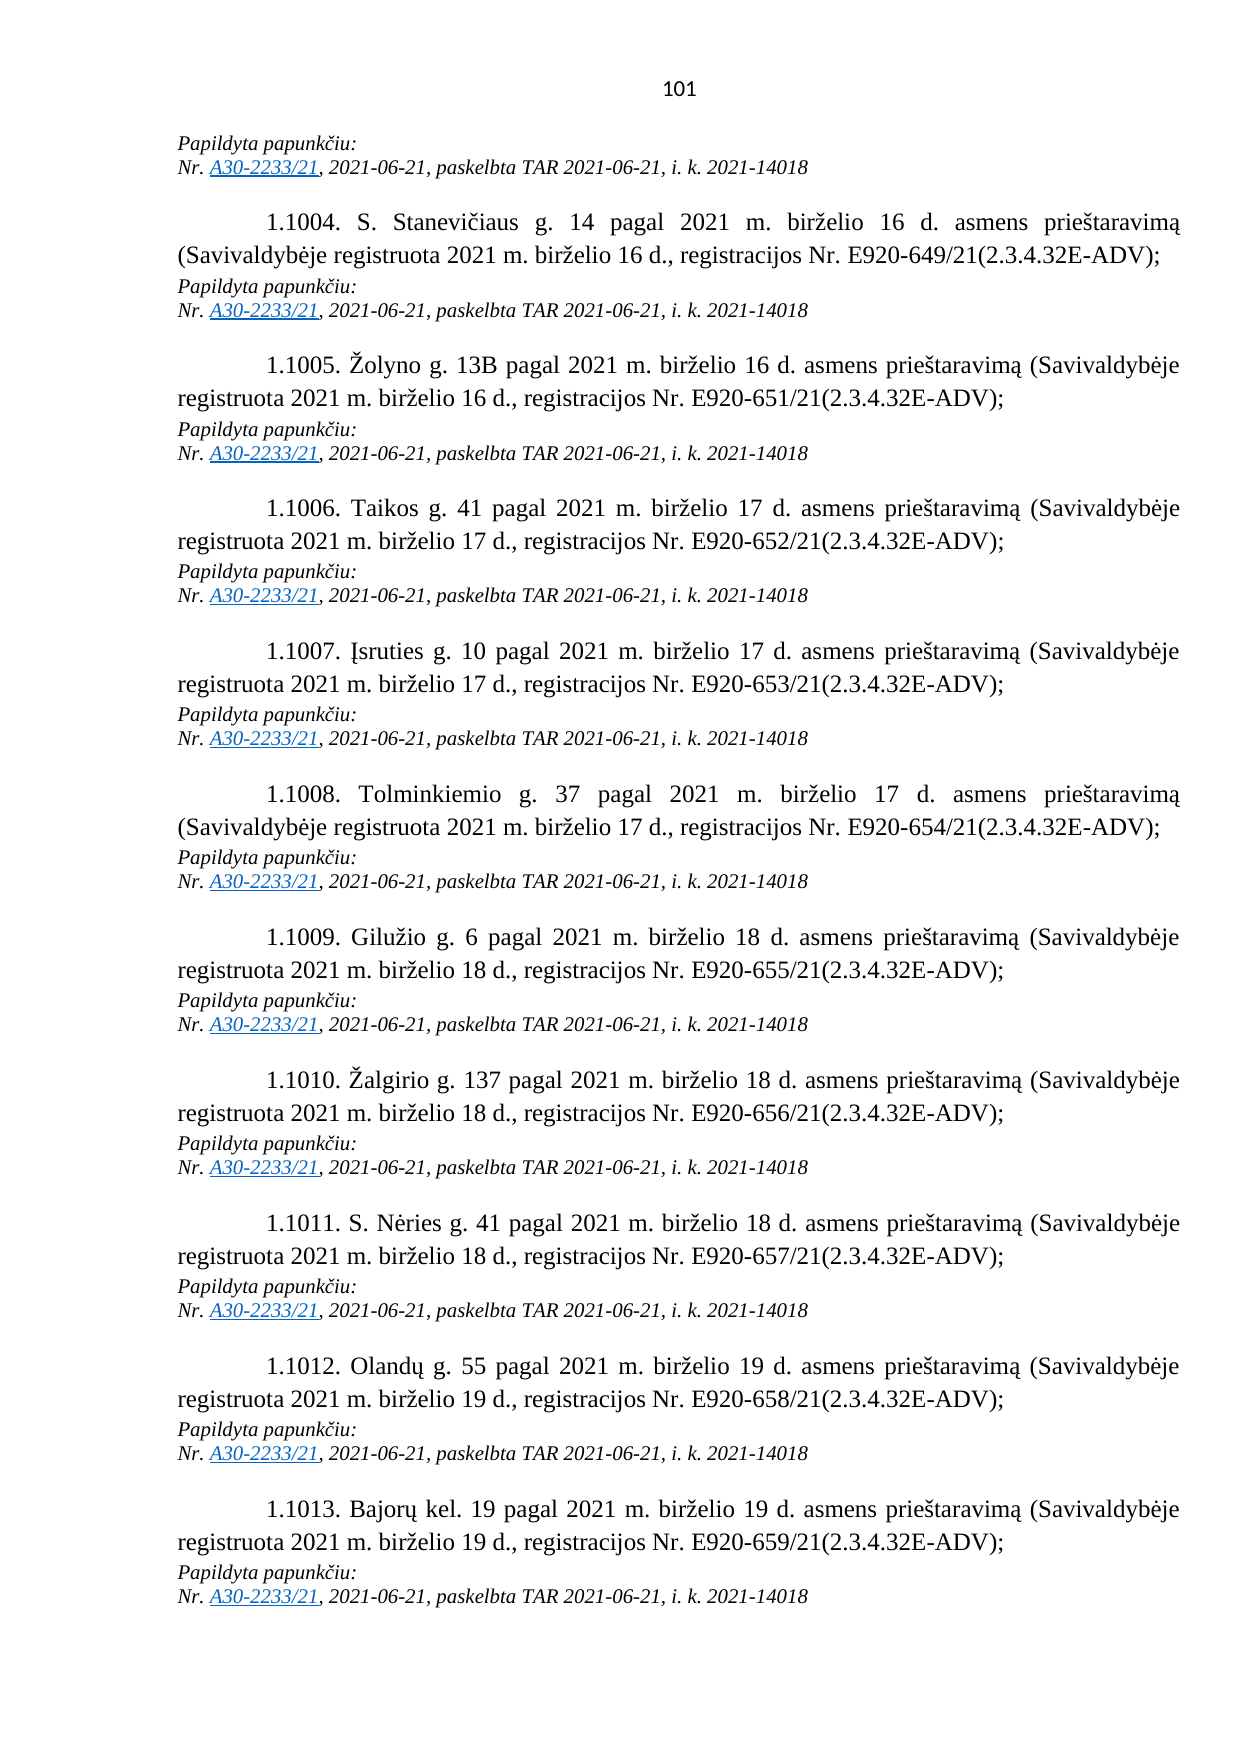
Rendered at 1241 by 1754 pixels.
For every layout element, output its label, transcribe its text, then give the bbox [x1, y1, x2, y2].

text Nr. A30-2233/21, 2021-06-21, paskelbta TAR 2021-06-21, i. k. 2021-14018 [177, 155, 1181, 179]
text Nr. A30-2233/21, 2021-06-21, paskelbta TAR 2021-06-21, i. k. 2021-14018 [177, 1584, 1181, 1608]
text 1.1006. Taikos g. 41 pagal 2021 m. birželio 17 d. asmens prieštaravimą (Savivaldybėje registruota 2021 m. birželio 17 d., registracijos Nr. E920-652/21(2.3.4.32E-ADV); [177, 493, 1181, 555]
text Nr. A30-2233/21, 2021-06-21, paskelbta TAR 2021-06-21, i. k. 2021-14018 [177, 726, 1181, 750]
text Papildyta papunkčiu: [177, 845, 1181, 869]
text 1.1004. S. Stanevičiaus g. 14 pagal 2021 m. birželio 16 d. asmens prieštaravimą (Savivaldybėje registruota 2021 m. birželio 16 d., registracijos Nr. E920-649/21(2.3.4.32E-ADV); [177, 207, 1181, 269]
text 1.1005. Žolyno g. 13B pagal 2021 m. birželio 16 d. asmens prieštaravimą (Savivaldybėje registruota 2021 m. birželio 16 d., registracijos Nr. E920-651/21(2.3.4.32E-ADV); [177, 350, 1181, 412]
text 1.1009. Gilužio g. 6 pagal 2021 m. birželio 18 d. asmens prieštaravimą (Savivaldybėje registruota 2021 m. birželio 18 d., registracijos Nr. E920-655/21(2.3.4.32E-ADV); [177, 922, 1181, 984]
text Nr. A30-2233/21, 2021-06-21, paskelbta TAR 2021-06-21, i. k. 2021-14018 [177, 869, 1181, 893]
text Papildyta papunkčiu: [177, 1131, 1181, 1155]
text Papildyta papunkčiu: [177, 1274, 1181, 1298]
text Nr. A30-2233/21, 2021-06-21, paskelbta TAR 2021-06-21, i. k. 2021-14018 [177, 1441, 1181, 1465]
text 1.1010. Žalgirio g. 137 pagal 2021 m. birželio 18 d. asmens prieštaravimą (Savivaldybėje registruota 2021 m. birželio 18 d., registracijos Nr. E920-656/21(2.3.4.32E-ADV); [177, 1065, 1181, 1127]
text Papildyta papunkčiu: [177, 131, 1181, 155]
text Nr. A30-2233/21, 2021-06-21, paskelbta TAR 2021-06-21, i. k. 2021-14018 [177, 441, 1181, 464]
text Nr. A30-2233/21, 2021-06-21, paskelbta TAR 2021-06-21, i. k. 2021-14018 [177, 583, 1181, 607]
text Papildyta papunkčiu: [177, 273, 1181, 298]
text Nr. A30-2233/21, 2021-06-21, paskelbta TAR 2021-06-21, i. k. 2021-14018 [177, 1298, 1181, 1322]
text 1.1012. Olandų g. 55 pagal 2021 m. birželio 19 d. asmens prieštaravimą (Savivaldybėje registruota 2021 m. birželio 19 d., registracijos Nr. E920-658/21(2.3.4.32E-ADV); [177, 1351, 1181, 1413]
text 1.1008. Tolminkiemio g. 37 pagal 2021 m. birželio 17 d. asmens prieštaravimą (Savivaldybėje registruota 2021 m. birželio 17 d., registracijos Nr. E920-654/21(2.3.4.32E-ADV); [177, 779, 1181, 841]
text Nr. A30-2233/21, 2021-06-21, paskelbta TAR 2021-06-21, i. k. 2021-14018 [177, 1155, 1181, 1179]
text Papildyta papunkčiu: [177, 988, 1181, 1012]
text 1.1011. S. Nėries g. 41 pagal 2021 m. birželio 18 d. asmens prieštaravimą (Savivaldybėje registruota 2021 m. birželio 18 d., registracijos Nr. E920-657/21(2.3.4.32E-ADV); [177, 1208, 1181, 1270]
text Papildyta papunkčiu: [177, 559, 1181, 583]
text Papildyta papunkčiu: [177, 1560, 1181, 1584]
text 1.1013. Bajorų kel. 19 pagal 2021 m. birželio 19 d. asmens prieštaravimą (Savivaldybėje registruota 2021 m. birželio 19 d., registracijos Nr. E920-659/21(2.3.4.32E-ADV); [177, 1494, 1181, 1556]
text Nr. A30-2233/21, 2021-06-21, paskelbta TAR 2021-06-21, i. k. 2021-14018 [177, 298, 1181, 322]
text Papildyta papunkčiu: [177, 416, 1181, 441]
text Papildyta papunkčiu: [177, 702, 1181, 726]
text Nr. A30-2233/21, 2021-06-21, paskelbta TAR 2021-06-21, i. k. 2021-14018 [177, 1012, 1181, 1036]
text Papildyta papunkčiu: [177, 1417, 1181, 1441]
text 1.1007. Įsruties g. 10 pagal 2021 m. birželio 17 d. asmens prieštaravimą (Savivaldybėje registruota 2021 m. birželio 17 d., registracijos Nr. E920-653/21(2.3.4.32E-ADV); [177, 636, 1181, 698]
